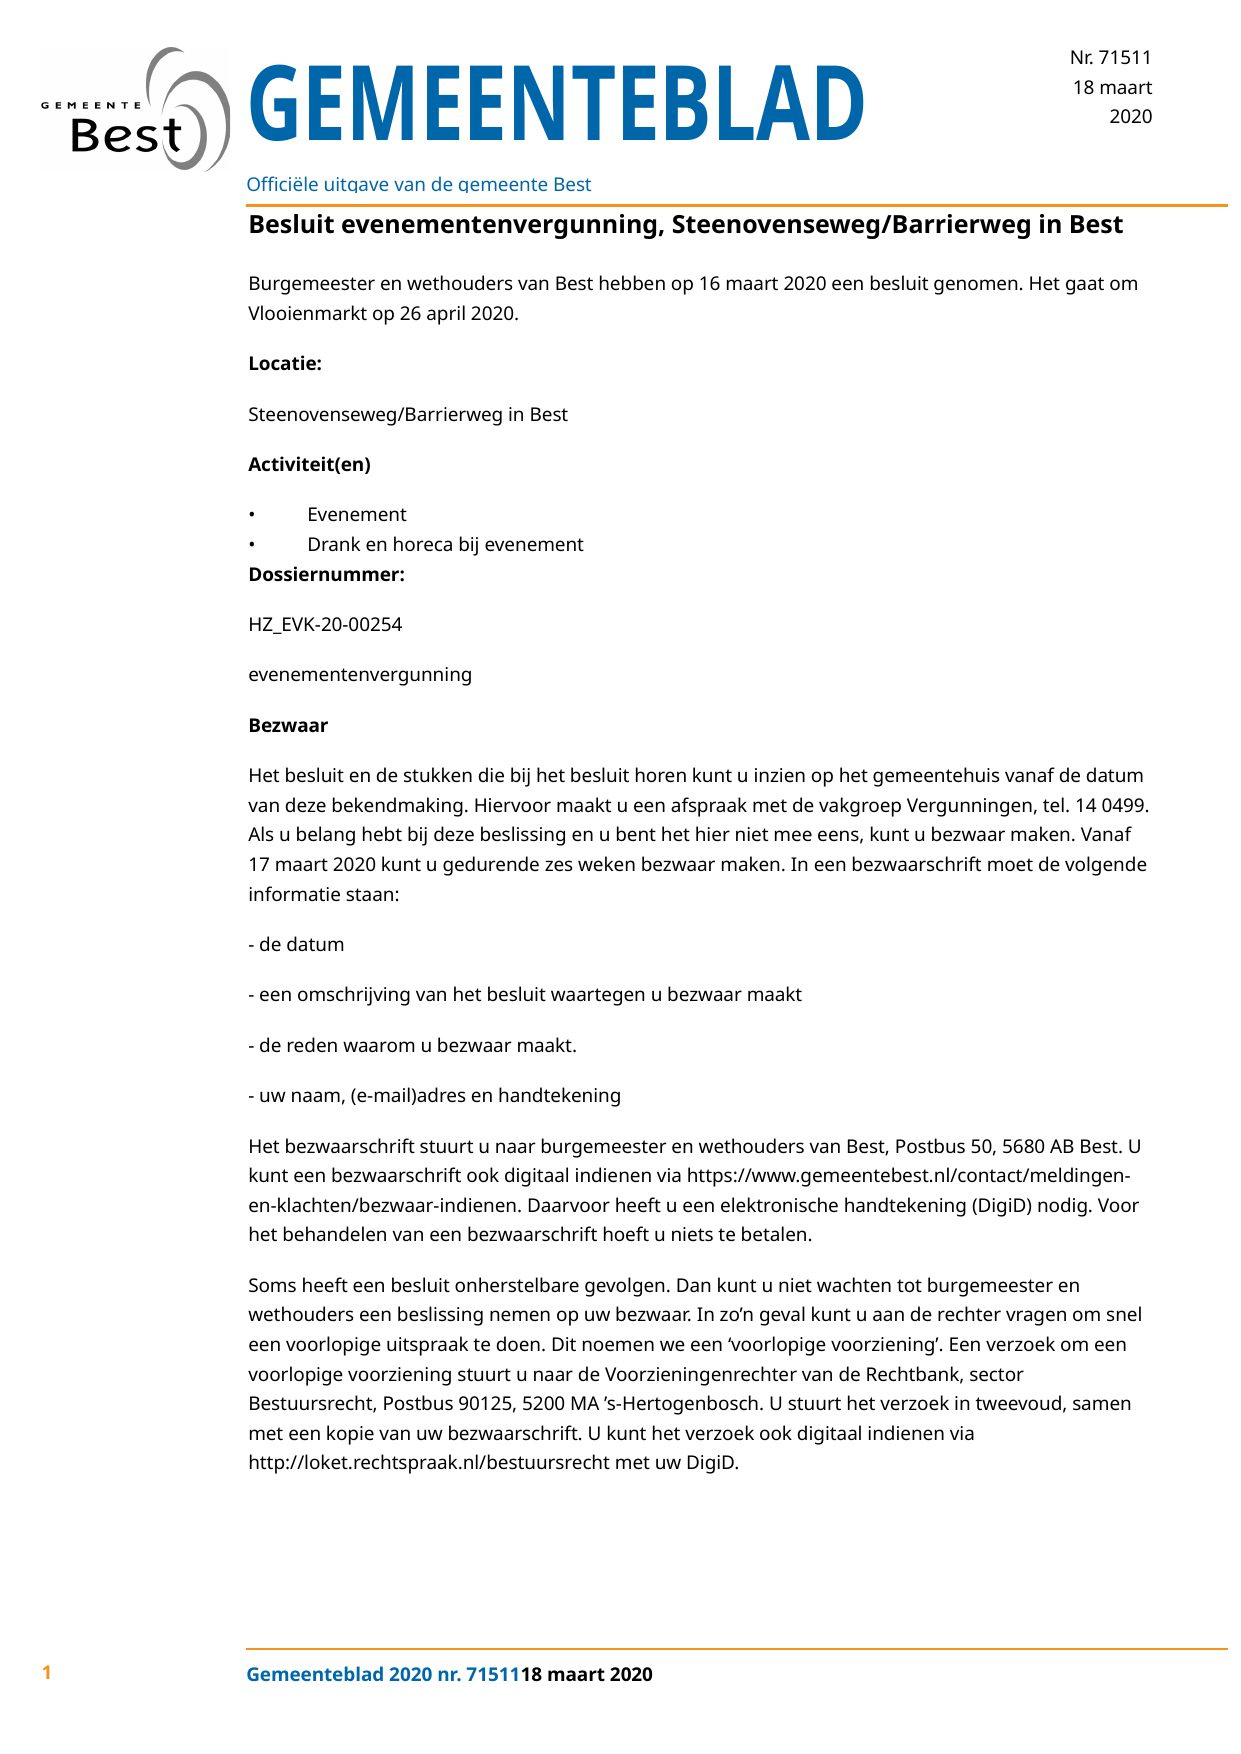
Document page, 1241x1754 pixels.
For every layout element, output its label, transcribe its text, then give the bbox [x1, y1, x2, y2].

text Locatie: [248, 350, 1152, 376]
text evenementenvergunning [248, 662, 1152, 687]
list Drank en horeca bij evenement [248, 531, 1152, 557]
text Besluit evenementenvergunning, Steenovenseweg/Barrierweg in Best [248, 207, 1152, 241]
text Soms heeft een besluit onherstelbare gevolgen. Dan kunt u niet wachten tot burgemeester en wethouders een beslissing nemen op uw bezwaar. In zo’n geval kunt u aan de rechter vragen om snel een voorlopige uitspraak te doen. Dit noemen we een ‘voorlopige voorziening’. Een verzoek om een voorlopige voorziening stuurt u naar de Voorzieningenrechter van de Rechtbank, sector Bestuursrecht, Postbus 90125, 5200 MA ’s-Hertogenbosch. U stuurt het verzoek in tweevoud, samen met een kopie van uw bezwaarschrift. U kunt het verzoek ook digitaal indienen via http://loket.rechtspraak.nl/bestuursrecht met uw DigiD. [248, 1272, 1152, 1475]
picture [41, 47, 231, 172]
text Het bezwaarschrift stuurt u naar burgemeester en wethouders van Best, Postbus 50, 5680 AB Best. U kunt een bezwaarschrift ook digitaal indienen via https://www.gemeentebest.nl/contact/meldingen-en-klachten/bezwaar-indienen. Daarvoor heeft u een elektronische handtekening (DigiD) nodig. Voor het behandelen van een bezwaarschrift hoeft u niets te betalen. [248, 1133, 1152, 1247]
text - een omschrijving van het besluit waartegen u bezwaar maakt [248, 982, 1152, 1007]
text Het besluit en de stukken die bij het besluit horen kunt u inzien op het gemeentehuis vanaf de datum van deze bekendmaking. Hiervoor maakt u een afspraak met de vakgroep Vergunningen, tel. 14 0499. Als u belang hebt bij deze beslissing en u bent het hier niet mee eens, kunt u bezwaar maken. Vanaf 17 maart 2020 kunt u gedurende zes weken bezwaar maken. In een bezwaarschrift moet de volgende informatie staan: [248, 762, 1152, 906]
text - uw naam, (e-mail)adres en handtekening [248, 1082, 1152, 1108]
list Evenement [248, 502, 1152, 527]
text Activiteit(en) [248, 451, 1152, 477]
text - de reden waarom u bezwaar maakt. [248, 1032, 1152, 1058]
text Steenovenseweg/Barrierweg in Best [248, 401, 1152, 426]
text Bezwaar [248, 712, 1152, 738]
text HZ_EVK-20-00254 [248, 611, 1152, 637]
text Burgemeester en wethouders van Best hebben op 16 maart 2020 een besluit genomen. Het gaat om Vlooienmarkt op 26 april 2020. [248, 270, 1152, 326]
text - de datum [248, 931, 1152, 957]
text Dossiernummer: [248, 561, 1152, 586]
